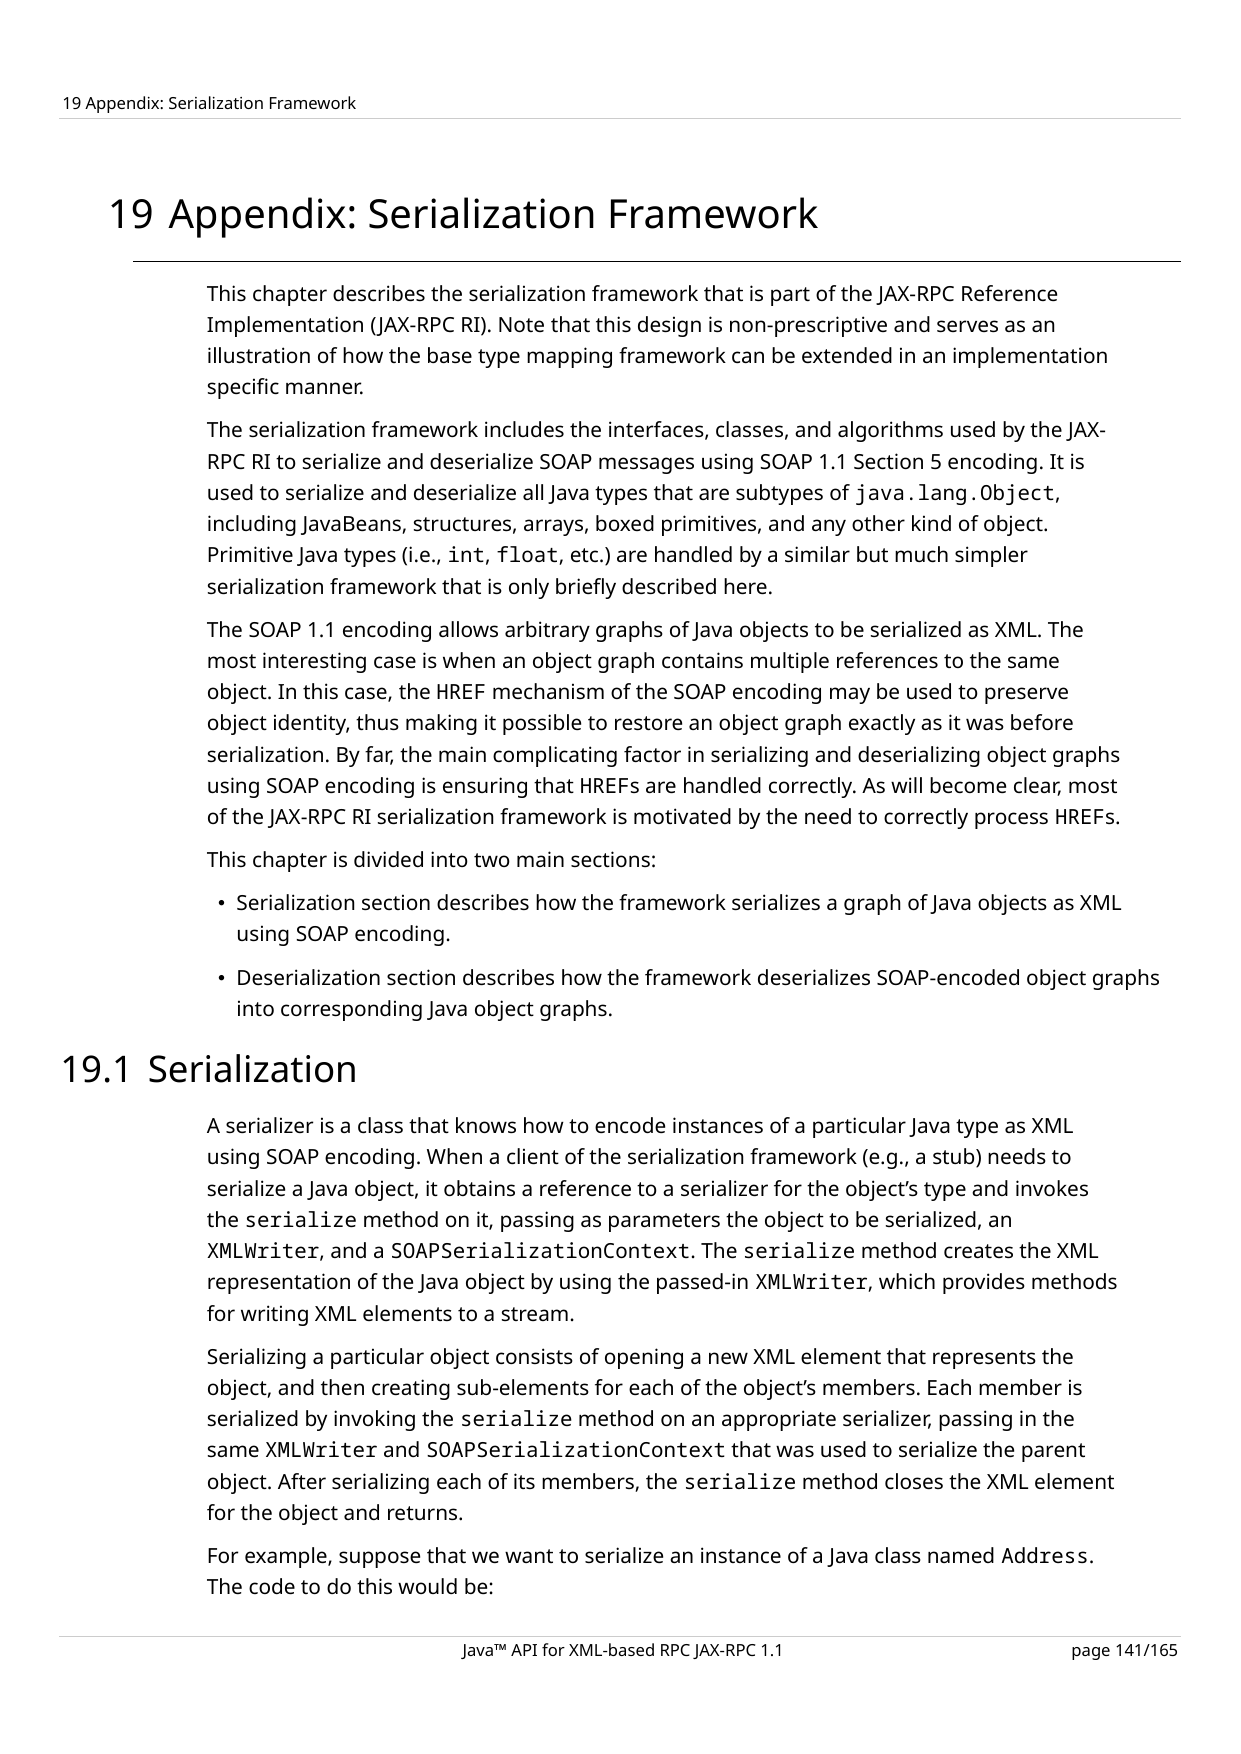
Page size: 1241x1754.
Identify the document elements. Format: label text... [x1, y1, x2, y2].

subtitle Serialization [133, 1043, 1181, 1093]
text This chapter describes the serialization framework that is part of the JAX-RPC Reference Implementation (JAX-RPC RI). Note that this design is non-prescriptive and serves as an illustration of how the base type mapping framework can be extended in an implementation specific manner. [207, 279, 1122, 401]
text Serializing a particular object consists of opening a new XML element that represents the object, and then creating sub-elements for each of the object’s members. Each member is serialized by invoking the serialize method on an appropriate serializer, passing in the same XMLWriter and SOAPSerializationContext that was used to serialize the parent object. After serializing each of its members, the serialize method closes the XML element for the object and returns. [207, 1342, 1122, 1526]
text The SOAP 1.1 encoding allows arbitrary graphs of Java objects to be serialized as XML. The most interesting case is when an object graph contains multiple references to the same object. In this case, the HREF mechanism of the SOAP encoding may be used to preserve object identity, thus making it possible to restore an object graph exactly as it was before serialization. By far, the main complicating factor in serializing and deserializing object graphs using SOAP encoding is ensuring that HREFs are handled correctly. As will become clear, most of the JAX-RPC RI serialization framework is motivated by the need to correctly process HREFs. [207, 615, 1122, 831]
text The serialization framework includes the interfaces, classes, and algorithms used by the JAX-RPC RI to serialize and deserialize SOAP messages using SOAP 1.1 Section 5 encoding. It is used to serialize and deserialize all Java types that are subtypes of java.lang.Object, including JavaBeans, structures, arrays, boxed primitives, and any other kind of object. Primitive Java types (i.e., int, float, etc.) are handled by a similar but much simpler serialization framework that is only briefly described here. [207, 416, 1122, 600]
text For example, suppose that we want to serialize an instance of a Java class named Address. The code to do this would be: [207, 1541, 1122, 1601]
list Deserialization section describes how the framework deserializes SOAP-encoded object graphs into corresponding Java object graphs. [221, 963, 1181, 1023]
subtitle Appendix: Serialization Framework [133, 165, 1181, 261]
list Serialization section describes how the framework serializes a graph of Java objects as XML using SOAP encoding. [221, 888, 1181, 948]
text A serializer is a class that knows how to encode instances of a particular Java type as XML using SOAP encoding. When a client of the serialization framework (e.g., a stub) needs to serialize a Java object, it obtains a reference to a serializer for the object’s type and invokes the serialize method on it, passing as parameters the object to be serialized, an XMLWriter, and a SOAPSerializationContext. The serialize method creates the XML representation of the Java object by using the passed-in XMLWriter, which provides methods for writing XML elements to a stream. [207, 1111, 1122, 1327]
text This chapter is divided into two main sections: [207, 845, 1122, 874]
